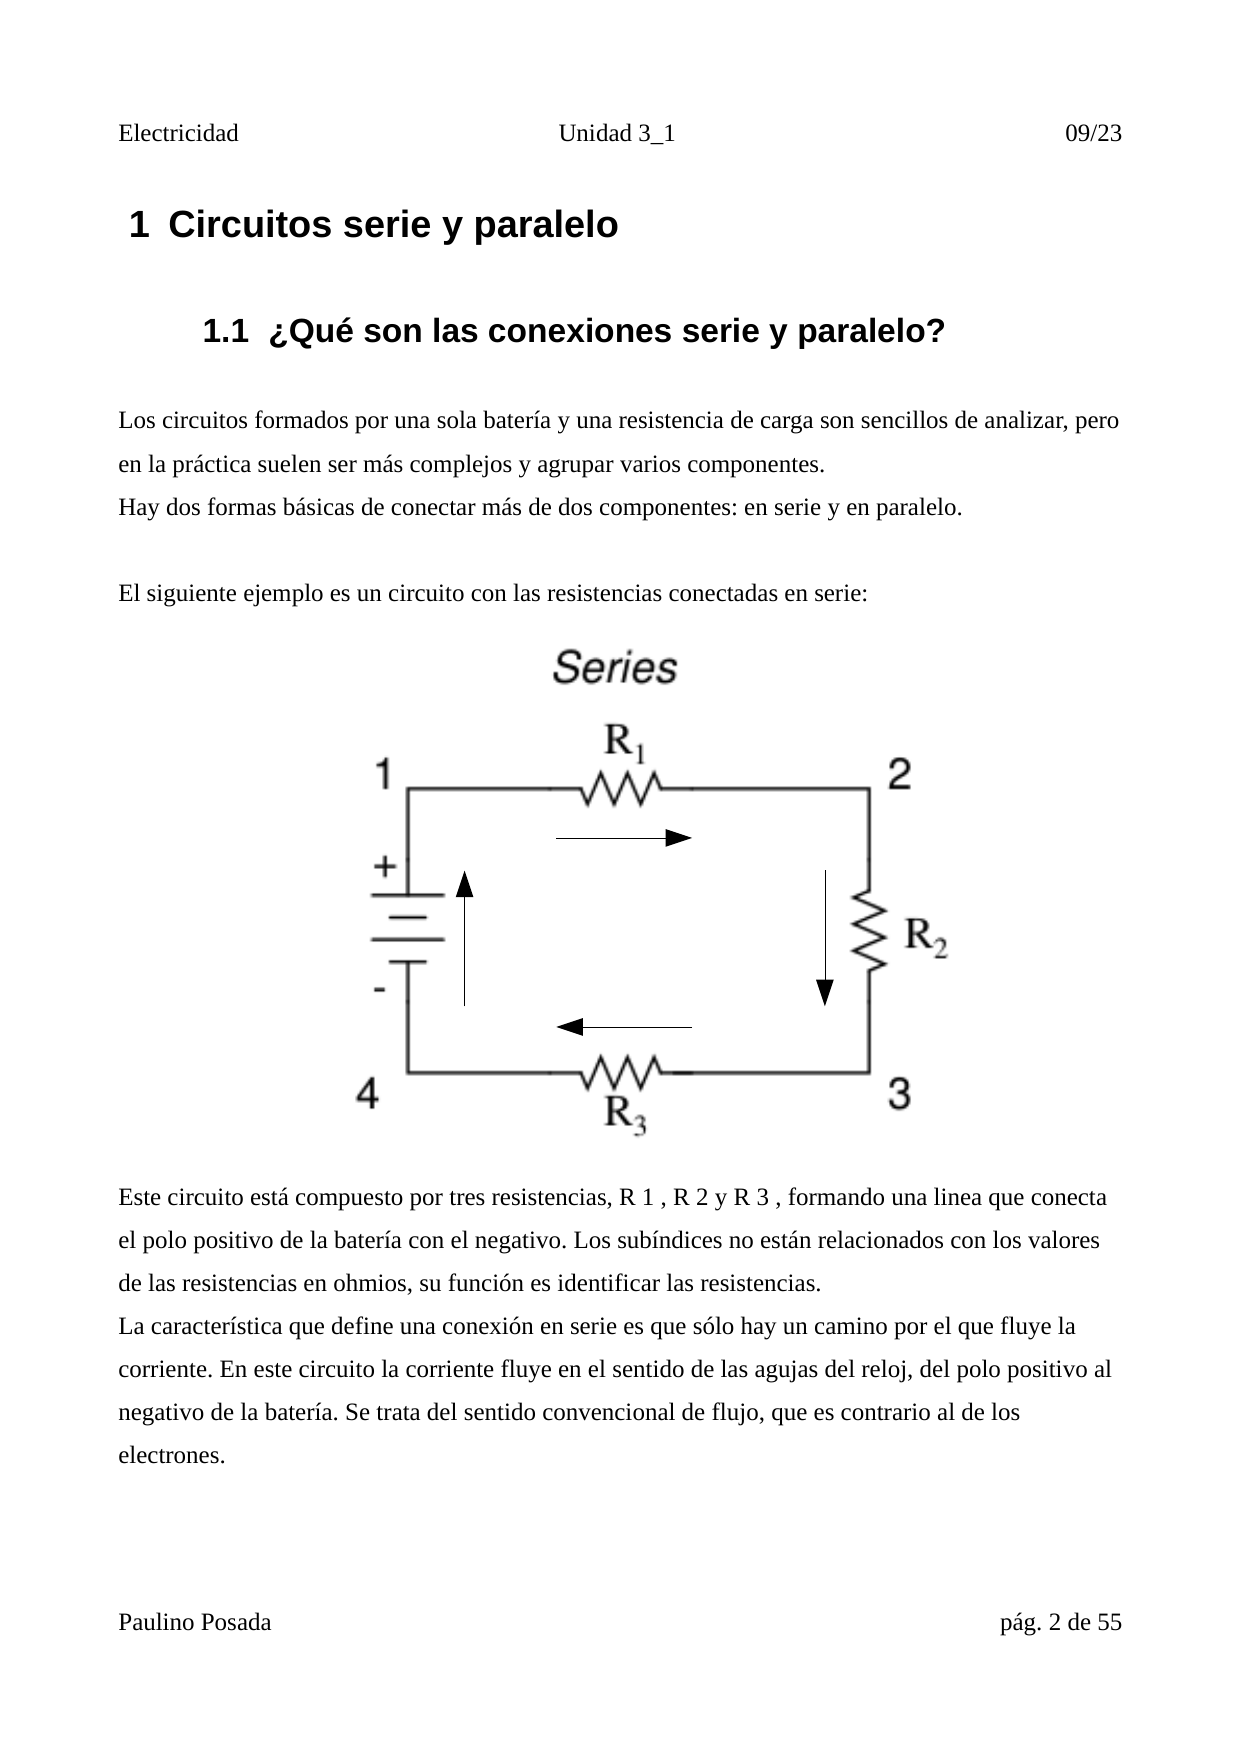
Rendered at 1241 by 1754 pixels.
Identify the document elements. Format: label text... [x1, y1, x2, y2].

text La característica que define una conexión en serie es que sólo hay un camino por el que fluye la corriente. En este circuito la corriente fluye en el sentido de las agujas del reloj, del polo positivo al negativo de la batería. Se trata del sentido convencional de flujo, que es contrario al de los electrones. [118, 1311, 1122, 1469]
picture [354, 635, 959, 1153]
text Los circuitos formados por una sola batería y una resistencia de carga son sencillos de analizar, pero en la práctica suelen ser más complejos y agrupar varios componentes. [118, 406, 1122, 477]
subtitle Circuitos serie y paralelo [118, 201, 1122, 245]
subtitle ¿Qué son las conexiones serie y paralelo? [193, 311, 1122, 350]
text El siguiente ejemplo es un circuito con las resistencias conectadas en serie: [118, 578, 1122, 607]
text Hay dos formas básicas de conectar más de dos componentes: en serie y en paralelo. [118, 492, 1122, 521]
text Este circuito está compuesto por tres resistencias, R 1 , R 2 y R 3 , formando una linea que conecta el polo positivo de la batería con el negativo. Los subíndices no están relacionados con los valores de las resistencias en ohmios, su función es identificar las resistencias. [118, 1182, 1122, 1297]
